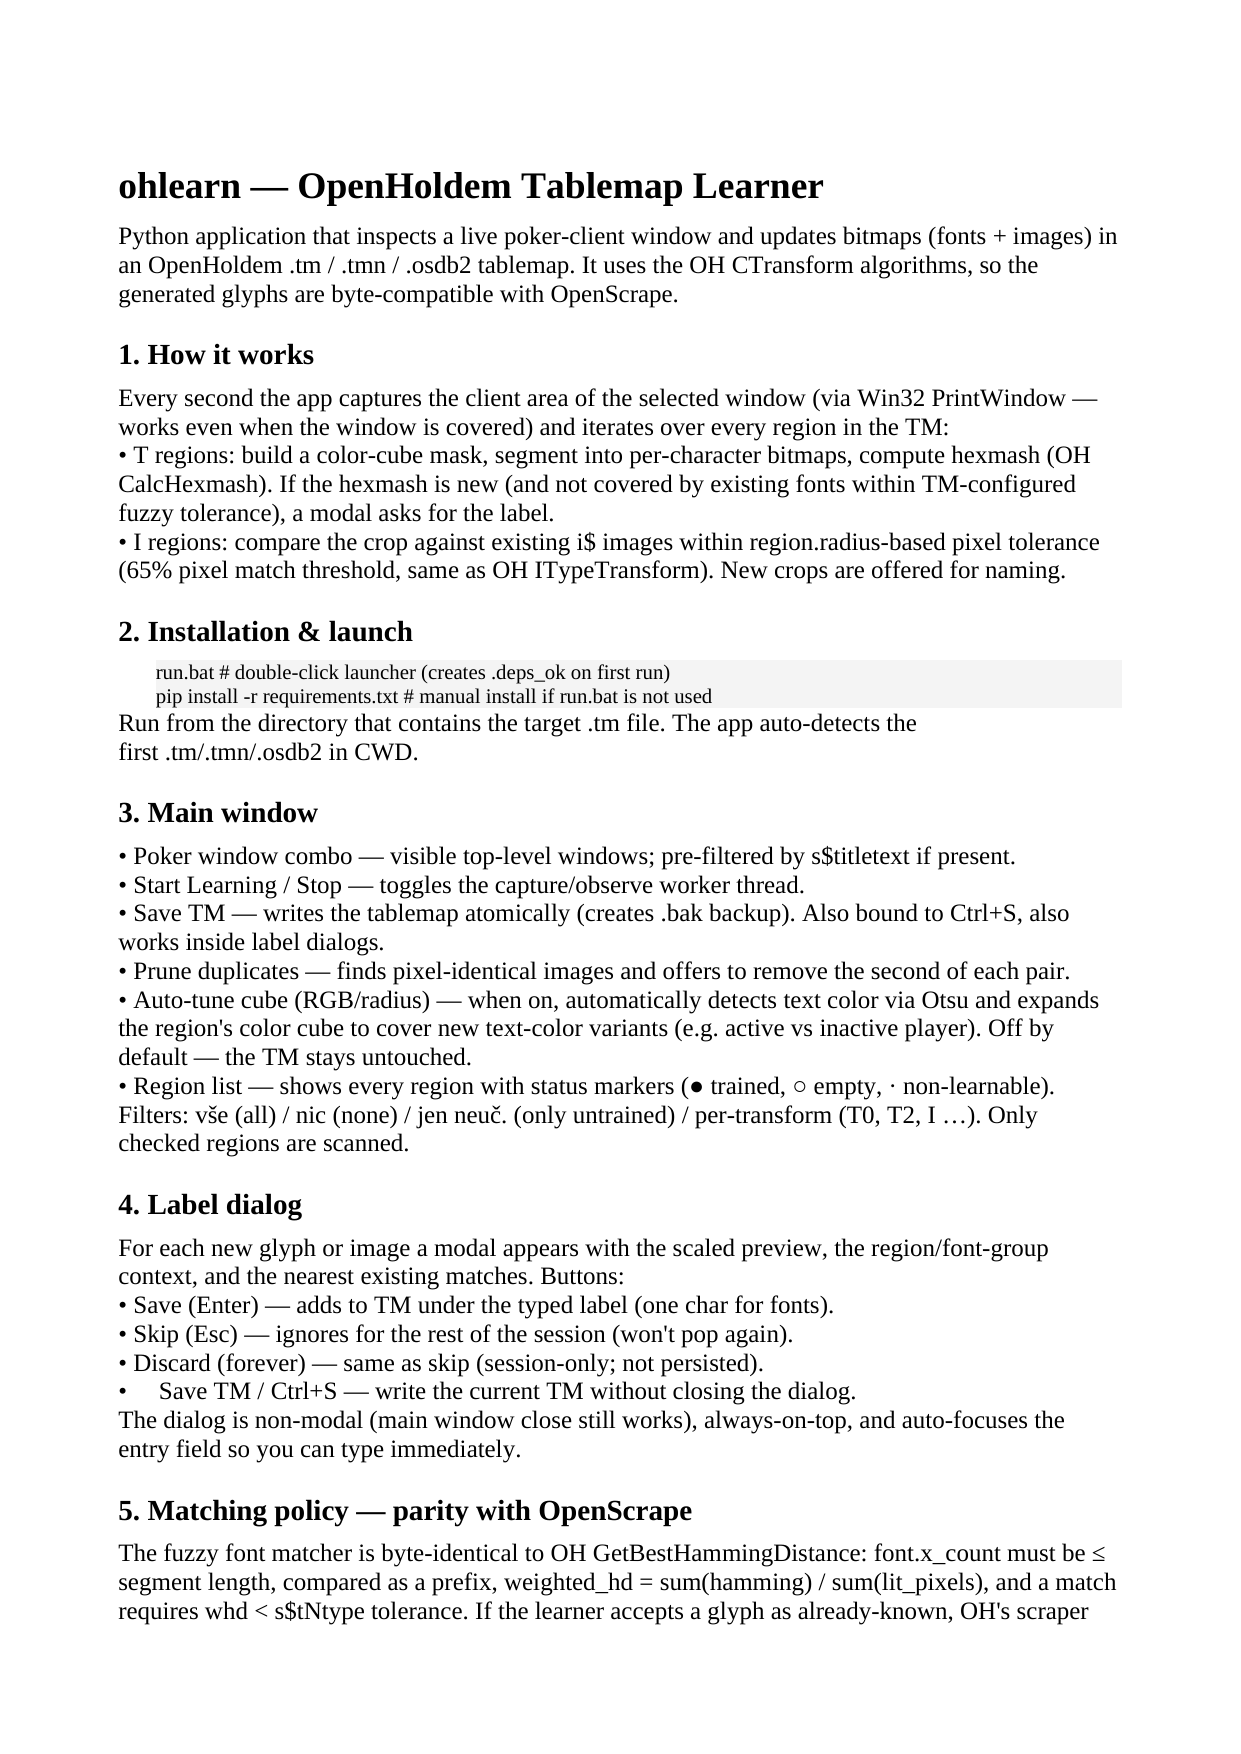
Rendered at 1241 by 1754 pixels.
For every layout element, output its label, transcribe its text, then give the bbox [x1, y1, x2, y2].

text • Region list — shows every region with status markers (● trained, ○ empty, · non-learnable). Filters: vše (all) / nic (none) / jen neuč. (only untrained) / per-transform (T0, T2, I …). Only checked regions are scanned. [118, 1071, 1122, 1157]
text • Auto-tune cube (RGB/radius) — when on, automatically detects text color via Otsu and expands the region's color cube to cover new text-color variants (e.g. active vs inactive player). Off by default — the TM stays untouched. [118, 985, 1122, 1071]
text • Discard (forever) — same as skip (session-only; not persisted). [118, 1348, 1122, 1376]
text The fuzzy font matcher is byte-identical to OH GetBestHammingDistance: font.x_count must be ≤ segment length, compared as a prefix, weighted_hd = sum(hamming) / sum(lit_pixels), and a match requires whd < s$tNtype tolerance. If the learner accepts a glyph as already-known, OH's scraper [118, 1538, 1122, 1624]
text For each new glyph or image a modal appears with the scaled preview, the region/font-group context, and the nearest existing matches. Buttons: [118, 1233, 1122, 1290]
text • Save TM — writes the tablemap atomically (creates .bak backup). Also bound to Ctrl+S, also works inside label dialogs. [118, 898, 1122, 956]
text pip install -r requirements.txt # manual install if run.bat is not used [156, 684, 1122, 708]
text • Prune duplicates — finds pixel-identical images and offers to remove the second of each pair. [118, 956, 1122, 985]
subtitle 3. Main window [118, 795, 1122, 829]
text • Poker window combo — visible top-level windows; pre-filtered by s$titletext if present. [118, 841, 1122, 870]
text Run from the directory that contains the target .tm file. The app auto-detects the first .tm/.tmn/.osdb2 in CWD. [118, 708, 1122, 765]
text • Skip (Esc) — ignores for the rest of the session (won't pop again). [118, 1319, 1122, 1348]
text The dialog is non-modal (main window close still works), always-on-top, and auto-focuses the entry field so you can type immediately. [118, 1405, 1122, 1463]
subtitle ohlearn — OpenHoldem Tablemap Learner [118, 163, 1122, 206]
subtitle 1. How it works [118, 337, 1122, 371]
text • T regions: build a color-cube mask, segment into per-character bitmaps, compute hexmash (OH CalcHexmash). If the hexmash is new (and not covered by existing fonts within TM-configured fuzzy tolerance), a modal asks for the label. [118, 441, 1122, 527]
text run.bat # double-click launcher (creates .deps_ok on first run) [156, 660, 1122, 684]
text Every second the app captures the client area of the selected window (via Win32 PrintWindow — works even when the window is covered) and iterates over every region in the TM: [118, 383, 1122, 441]
text Python application that inspects a live poker-client window and updates bitmaps (fonts + images) in an OpenHoldem .tm / .tmn / .osdb2 tablemap. It uses the OH CTransform algorithms, so the generated glyphs are byte-compatible with OpenScrape. [118, 221, 1122, 307]
subtitle 5. Matching policy — parity with OpenScrape [118, 1493, 1122, 1526]
text • Start Learning / Stop — toggles the capture/observe worker thread. [118, 870, 1122, 898]
text • 💾 Save TM / Ctrl+S — write the current TM without closing the dialog. [118, 1376, 1122, 1405]
subtitle 2. Installation & launch [118, 614, 1122, 648]
subtitle 4. Label dialog [118, 1187, 1122, 1221]
text • I regions: compare the crop against existing i$ images within region.radius-based pixel tolerance (65% pixel match threshold, same as OH ITypeTransform). New crops are offered for naming. [118, 527, 1122, 584]
text • Save (Enter) — adds to TM under the typed label (one char for fonts). [118, 1290, 1122, 1319]
